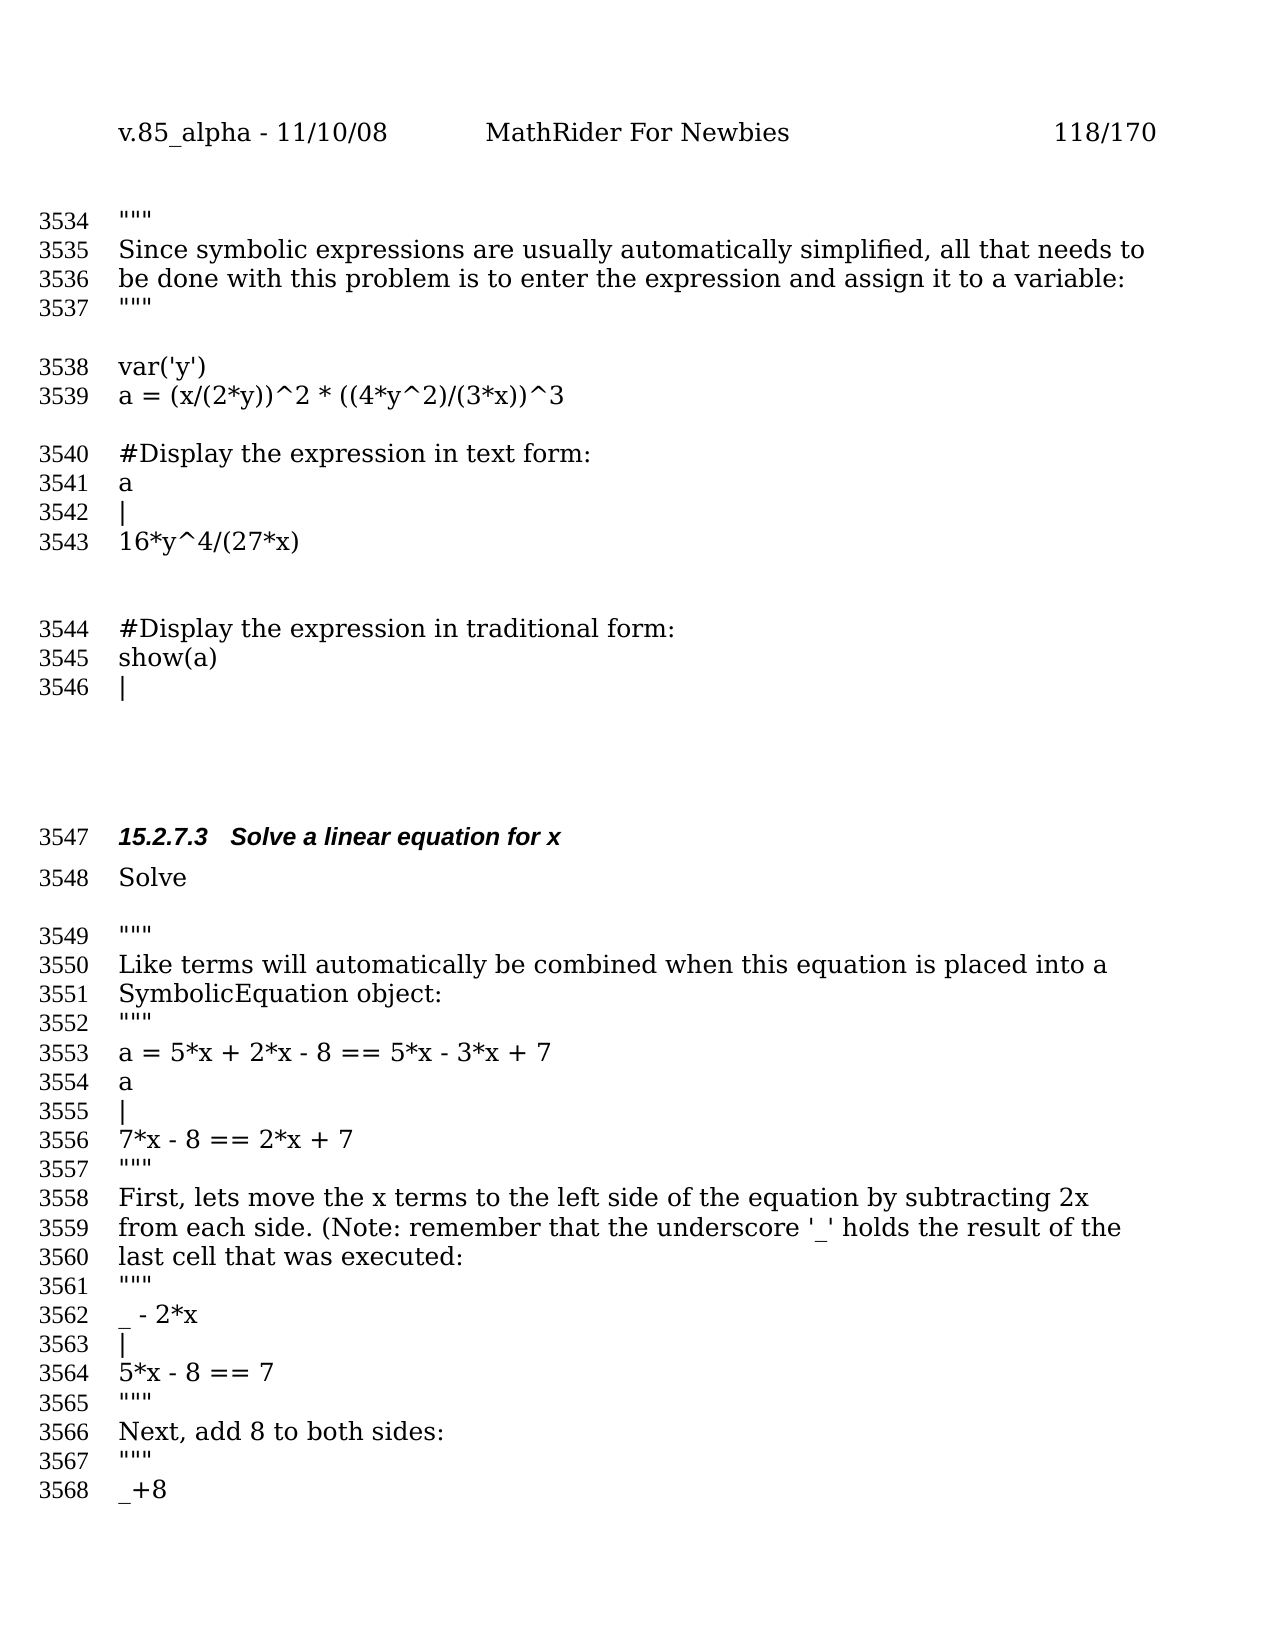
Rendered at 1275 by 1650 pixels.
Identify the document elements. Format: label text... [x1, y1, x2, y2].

text _+8 [118, 1475, 1157, 1504]
text Like terms will automatically be combined when this equation is placed into a SymbolicEquation object: [118, 950, 1157, 1009]
text """ [118, 1154, 1157, 1184]
text """ [118, 293, 1157, 323]
text """ [118, 1009, 1157, 1038]
text Solve [118, 863, 1157, 892]
text """ [118, 1446, 1157, 1475]
text Since symbolic expressions are usually automatically simplified, all that needs to be done with this problem is to enter the expression and assign it to a variable: [118, 235, 1157, 293]
text #Display the expression in text form: [118, 439, 1157, 468]
text a [118, 468, 1157, 498]
text | [118, 1096, 1157, 1125]
text #Display the expression in traditional form: [118, 614, 1157, 643]
text | [118, 1329, 1157, 1359]
text show(a) [118, 643, 1157, 673]
text """ [118, 1388, 1157, 1417]
text """ [118, 1271, 1157, 1300]
text | [118, 498, 1157, 527]
text a [118, 1067, 1157, 1096]
text Next, add 8 to both sides: [118, 1417, 1157, 1446]
text """ [118, 206, 1157, 235]
text var('y') [118, 352, 1157, 381]
text 7*x - 8 == 2*x + 7 [118, 1125, 1157, 1154]
text a = 5*x + 2*x - 8 == 5*x - 3*x + 7 [118, 1038, 1157, 1067]
text """ [118, 921, 1157, 950]
text 5*x - 8 == 7 [118, 1359, 1157, 1388]
text _ - 2*x [118, 1300, 1157, 1329]
text a = (x/(2*y))^2 * ((4*y^2)/(3*x))^3 [118, 381, 1157, 410]
subtitle Solve a linear equation for x [118, 822, 1157, 851]
text First, lets move the x terms to the left side of the equation by subtracting 2x from each side. (Note: remember that the underscore '_' holds the result of the last cell that was executed: [118, 1184, 1157, 1271]
text | [118, 673, 1157, 702]
text 16*y^4/(27*x) [118, 527, 1157, 556]
